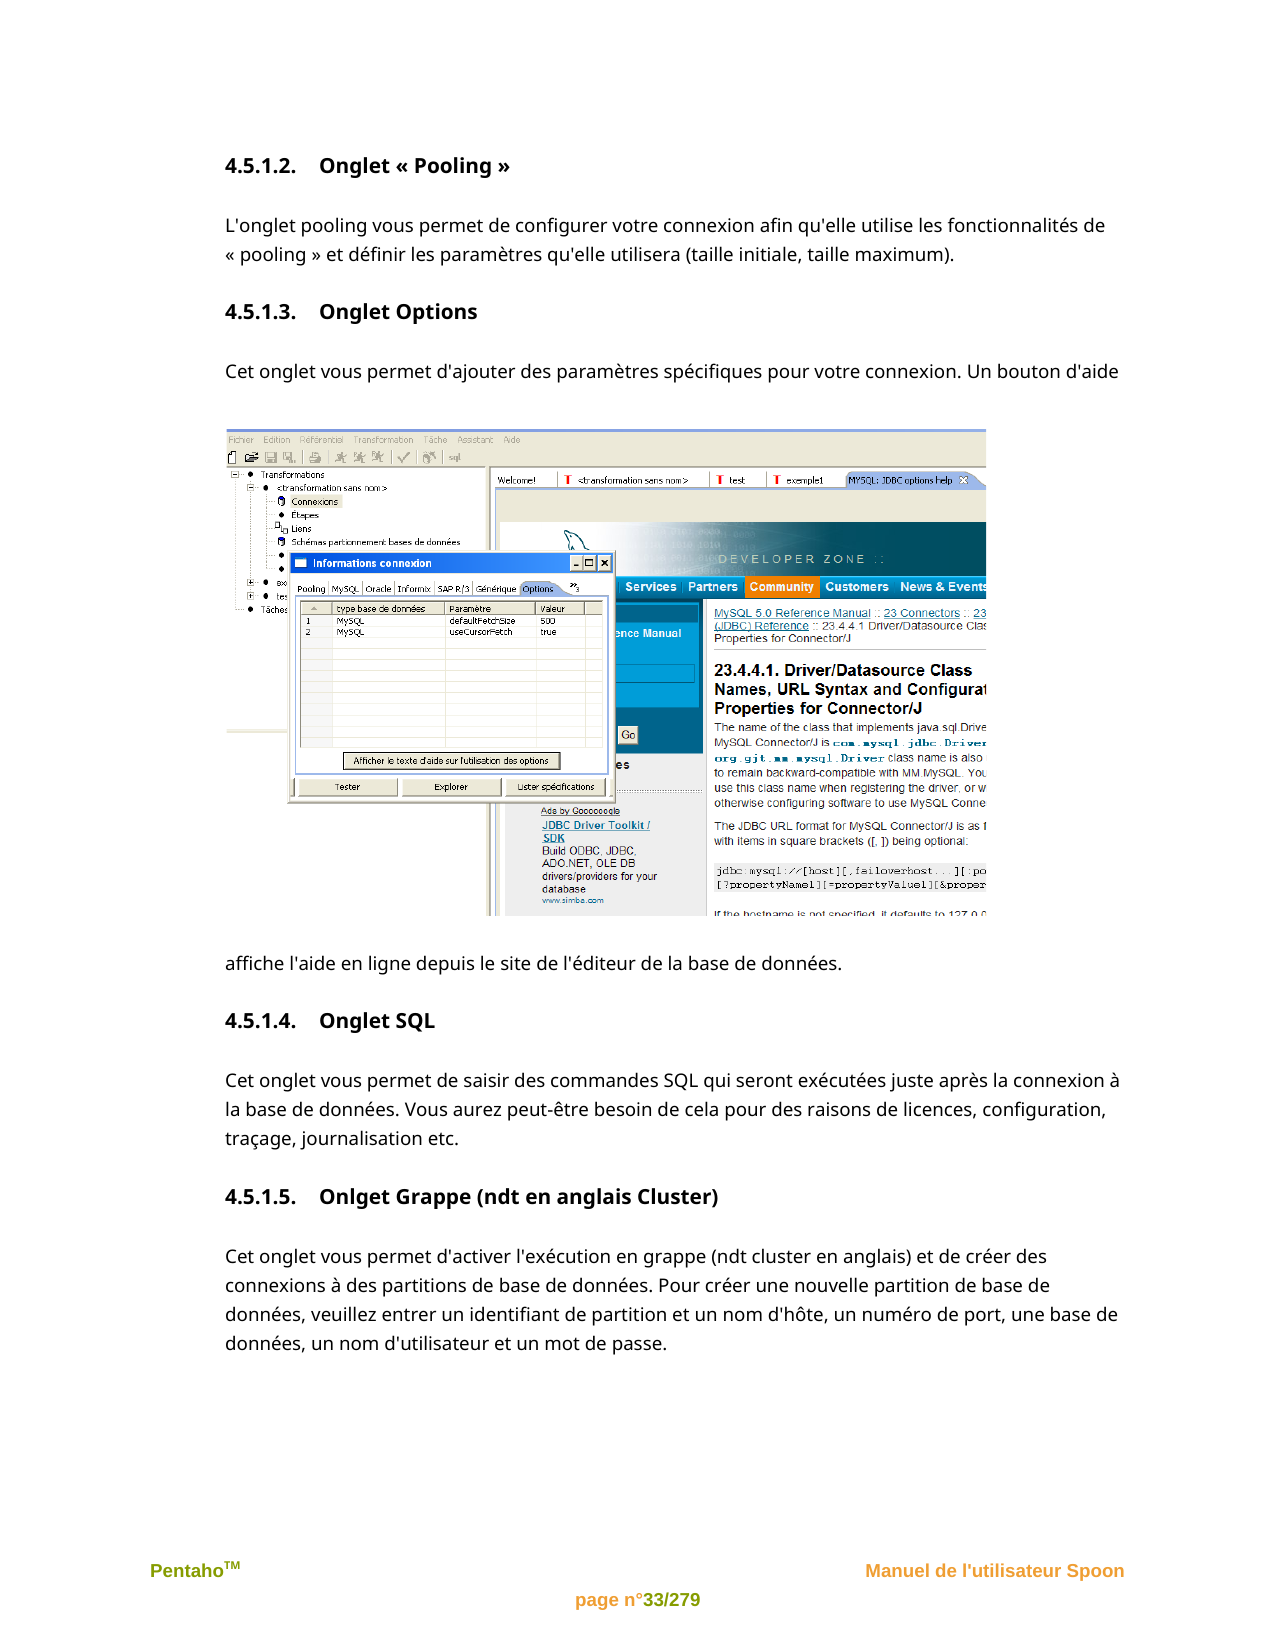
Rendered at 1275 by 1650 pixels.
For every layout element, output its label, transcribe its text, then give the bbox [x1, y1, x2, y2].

picture [226, 429, 987, 916]
subtitle Onglet SQL [225, 1005, 1125, 1034]
text L'onglet pooling vous permet de configurer votre connexion afin qu'elle utilise les fonctionnalités de « pooling » et définir les paramètres qu'elle utilisera (taille initiale, taille maximum). [225, 209, 1125, 267]
subtitle Onglet « Pooling » [225, 150, 1125, 179]
subtitle Onglet Options [225, 296, 1125, 326]
text Cet onglet vous permet d'ajouter des paramètres spécifiques pour votre connexion. Un bouton d'aide affiche l'aide en ligne depuis le site de l'éditeur de la base de données. [225, 355, 1125, 976]
picture [644, 630, 653, 636]
text Cet onglet vous permet d'activer l'exécution en grappe (ndt cluster en anglais) et de créer des connexions à des partitions de base de données. Pour créer une nouvelle partition de base de données, veuillez entrer un identifiant de partition et un nom d'hôte, un numéro de port, une base de données, un nom d'utilisateur et un mot de passe. [225, 1240, 1125, 1356]
text Cet onglet vous permet de saisir des commandes SQL qui seront exécutées juste après la connexion à la base de données. Vous aurez peut-être besoin de cela pour des raisons de licences, configuration, traçage, journalisation etc. [225, 1064, 1125, 1152]
picture [619, 727, 638, 744]
subtitle Onlget Grappe (ndt en anglais Cluster) [225, 1181, 1125, 1210]
